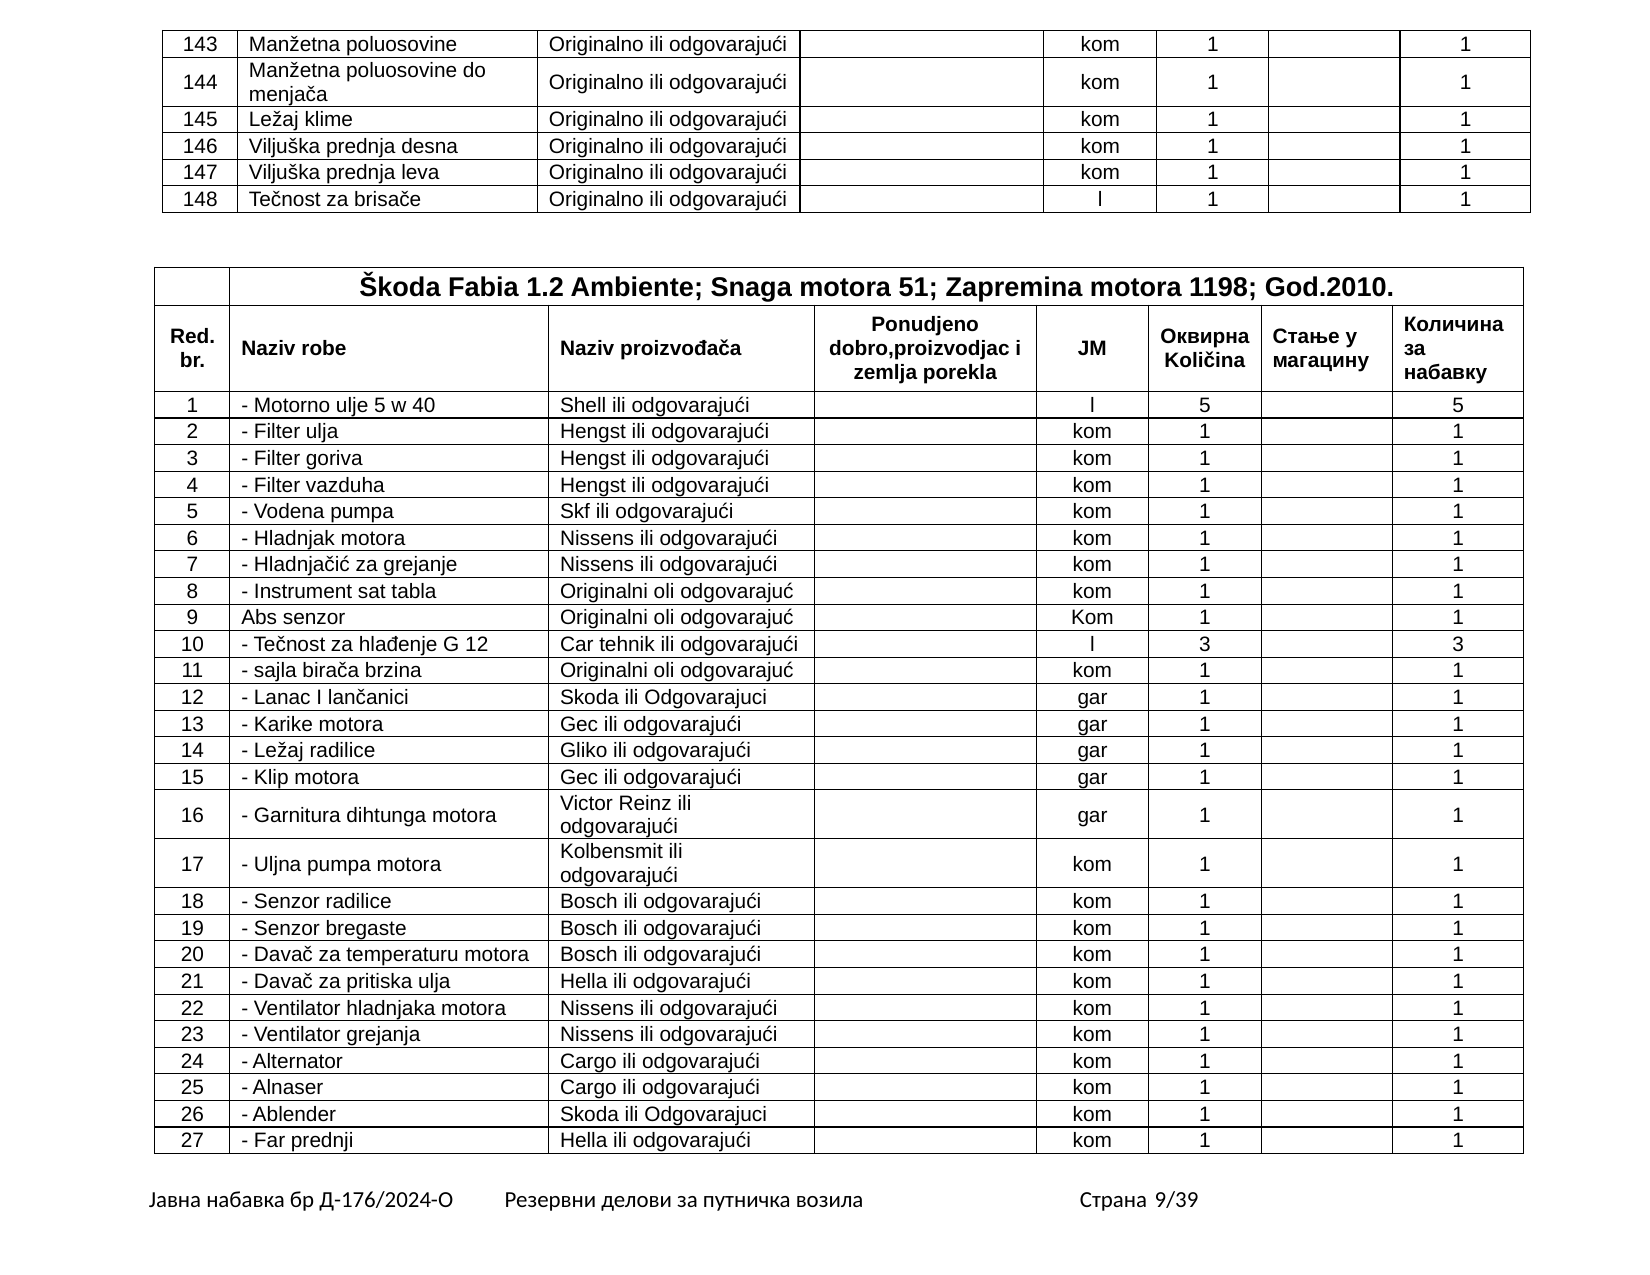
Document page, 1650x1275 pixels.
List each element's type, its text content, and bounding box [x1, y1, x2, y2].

table_cell Kolbensmit ili odgovarajući [549, 839, 814, 887]
table_cell Abs senzor [230, 605, 548, 630]
table_cell Originalni oli odgovarajuć [549, 658, 814, 683]
table_cell 1 [1157, 107, 1268, 132]
table_cell 1 [1149, 1101, 1261, 1126]
table_cell 1 [1149, 605, 1261, 630]
table_cell kom [1037, 525, 1148, 550]
table_cell 1 [1393, 1128, 1523, 1153]
table_cell Kom [1037, 605, 1148, 630]
table_cell 1 [1149, 1048, 1261, 1073]
table_cell 1 [1393, 764, 1523, 789]
table_cell 145 [163, 107, 237, 132]
table_cell - Vodena pumpa [230, 498, 548, 524]
table_cell [815, 551, 1036, 577]
table_cell Skf ili odgovarajući [549, 498, 814, 524]
table_cell 146 [163, 133, 237, 159]
table_cell - Instrument sat tabla [230, 578, 548, 603]
table_cell - Davač za pritiska ulja [230, 968, 548, 993]
table_cell 1 [1393, 839, 1523, 887]
table_cell 1 [1157, 133, 1268, 159]
table_cell 5 [1393, 392, 1523, 417]
table_cell 1 [1149, 968, 1261, 993]
table_cell 11 [155, 658, 229, 683]
table_cell [815, 1074, 1036, 1100]
table_cell [1262, 888, 1392, 914]
table_cell kom [1037, 995, 1148, 1020]
table_cell [815, 392, 1036, 417]
table_cell 3 [1149, 631, 1261, 657]
table_cell 1 [1157, 160, 1268, 185]
table_cell 1 [1393, 472, 1523, 497]
table_header [155, 268, 229, 304]
table_cell - Filter ulja [230, 419, 548, 444]
table_cell 12 [155, 684, 229, 710]
table_cell 1 [1149, 915, 1261, 940]
table_cell kom [1037, 1048, 1148, 1073]
table_cell - Alternator [230, 1048, 548, 1073]
table_cell 10 [155, 631, 229, 657]
table_cell 24 [155, 1048, 229, 1073]
table_cell 1 [1149, 684, 1261, 710]
table_cell 1 [1149, 888, 1261, 914]
table_cell Car tehnik ili odgovarajući [549, 631, 814, 657]
table_cell 3 [155, 445, 229, 471]
table_cell [1269, 186, 1399, 212]
table_cell 15 [155, 764, 229, 789]
table_cell 1 [1393, 941, 1523, 967]
table_cell [815, 1048, 1036, 1073]
table_cell [1262, 737, 1392, 763]
table_cell Hella ili odgovarajući [549, 1128, 814, 1153]
table_cell Bosch ili odgovarajući [549, 915, 814, 940]
table_cell Bosch ili odgovarajući [549, 888, 814, 914]
table_cell kom [1037, 472, 1148, 497]
table_cell 1 [1393, 445, 1523, 471]
table_cell 17 [155, 839, 229, 887]
table_cell [1269, 107, 1399, 132]
table_cell 21 [155, 968, 229, 993]
table_cell 1 [1393, 525, 1523, 550]
table_cell Red. br. [155, 306, 229, 391]
table_cell Nissens ili odgovarajući [549, 551, 814, 577]
table_header Škoda Fabia 1.2 Ambiente; Snaga motora 51; Zapremina motora 1198; God.2010. [230, 268, 1523, 304]
table_cell 1 [1149, 419, 1261, 444]
table_cell l [1037, 631, 1148, 657]
table_cell Manžetna poluosovine do menjača [238, 58, 537, 106]
table_cell [1269, 58, 1399, 106]
table_cell [1262, 915, 1392, 940]
table_cell 1 [1149, 1128, 1261, 1153]
table_cell - Filter vazduha [230, 472, 548, 497]
table_cell - Klip motora [230, 764, 548, 789]
table_cell [1262, 764, 1392, 789]
table_cell - Motorno ulje 5 w 40 [230, 392, 548, 417]
table_cell 1 [1149, 711, 1261, 736]
table_cell Gec ili odgovarajući [549, 764, 814, 789]
table_cell [1269, 31, 1399, 57]
table_cell 1 [1401, 133, 1530, 159]
table_cell [1262, 1048, 1392, 1073]
table_cell - Filter goriva [230, 445, 548, 471]
table_cell 147 [163, 160, 237, 185]
table_cell 1 [1393, 711, 1523, 736]
table_cell [1262, 525, 1392, 550]
table_cell 148 [163, 186, 237, 212]
table_cell [1262, 445, 1392, 471]
table_cell kom [1037, 1101, 1148, 1126]
table_cell kom [1037, 445, 1148, 471]
table_cell kom [1037, 915, 1148, 940]
table_cell [815, 995, 1036, 1020]
table_cell Ponudjeno dobro,proizvodjac i zemlja porekla [815, 306, 1036, 391]
table_cell [1262, 631, 1392, 657]
table_cell [1262, 1021, 1392, 1047]
table_cell [1262, 551, 1392, 577]
table_cell [815, 1021, 1036, 1047]
table_cell kom [1037, 498, 1148, 524]
table_cell 1 [1401, 58, 1530, 106]
table_cell Originalno ili odgovarajući [538, 133, 799, 159]
table_cell 1 [1393, 1021, 1523, 1047]
table_cell 27 [155, 1128, 229, 1153]
table_cell 22 [155, 995, 229, 1020]
table_cell [815, 498, 1036, 524]
table_cell 1 [1149, 658, 1261, 683]
table_cell 1 [1393, 790, 1523, 838]
table_cell 7 [155, 551, 229, 577]
table_cell [1262, 790, 1392, 838]
table_cell JM [1037, 306, 1148, 391]
table_cell Originalno ili odgovarajući [538, 31, 799, 57]
table_cell Cargo ili odgovarajući [549, 1048, 814, 1073]
table_cell kom [1044, 58, 1156, 106]
table_cell ОквирнаKoličina [1149, 306, 1261, 391]
table_cell 1 [1149, 1074, 1261, 1100]
table_cell - Senzor radilice [230, 888, 548, 914]
table_cell l [1037, 392, 1148, 417]
table_cell - Ventilator grejanja [230, 1021, 548, 1047]
table_cell [801, 107, 1043, 132]
table_cell [1269, 160, 1399, 185]
table_cell - Hladnjak motora [230, 525, 548, 550]
table_cell 13 [155, 711, 229, 736]
table_cell 1 [1393, 419, 1523, 444]
table_cell - Lanac I lančanici [230, 684, 548, 710]
table_cell kom [1037, 968, 1148, 993]
table_cell [1269, 133, 1399, 159]
table_cell 2 [155, 419, 229, 444]
table_cell Gliko ili odgovarajući [549, 737, 814, 763]
table_cell 143 [163, 31, 237, 57]
table_cell 1 [1149, 472, 1261, 497]
table_cell Manžetna poluosovine [238, 31, 537, 57]
table_cell kom [1037, 839, 1148, 887]
table_cell kom [1037, 578, 1148, 603]
table_cell 18 [155, 888, 229, 914]
table_cell kom [1037, 551, 1148, 577]
table_cell kom [1037, 888, 1148, 914]
table_cell [801, 133, 1043, 159]
table_cell Originalni oli odgovarajuć [549, 605, 814, 630]
table_cell 1 [1401, 160, 1530, 185]
table_cell 1 [1401, 31, 1530, 57]
table_cell [815, 525, 1036, 550]
table_cell 26 [155, 1101, 229, 1126]
table_cell [801, 58, 1043, 106]
table_cell [815, 472, 1036, 497]
table_cell 5 [1149, 392, 1261, 417]
table_cell Viljuška prednja leva [238, 160, 537, 185]
table_cell Shell ili odgovarajući [549, 392, 814, 417]
table_cell [1262, 419, 1392, 444]
table_cell - Davač za temperaturu motora [230, 941, 548, 967]
table_cell [815, 839, 1036, 887]
table_cell [815, 711, 1036, 736]
table_cell [815, 419, 1036, 444]
table_cell Victor Reinz ili odgovarajući [549, 790, 814, 838]
table_cell [815, 631, 1036, 657]
table_cell Originalno ili odgovarajući [538, 107, 799, 132]
table_cell 6 [155, 525, 229, 550]
table_cell 1 [1149, 525, 1261, 550]
table_cell - Senzor bregaste [230, 915, 548, 940]
table_cell 1 [1149, 551, 1261, 577]
table_cell [1262, 941, 1392, 967]
table_cell 1 [1393, 658, 1523, 683]
table_cell 1 [1149, 578, 1261, 603]
table_cell - Ležaj radilice [230, 737, 548, 763]
table_cell Originalno ili odgovarajući [538, 160, 799, 185]
table_cell 14 [155, 737, 229, 763]
table_cell 23 [155, 1021, 229, 1047]
table_cell 19 [155, 915, 229, 940]
table_cell gar [1037, 790, 1148, 838]
table_cell 1 [1393, 1101, 1523, 1126]
table_cell 1 [1157, 31, 1268, 57]
table_cell gar [1037, 684, 1148, 710]
table_cell [801, 186, 1043, 212]
table_cell 1 [1393, 684, 1523, 710]
table_cell [1262, 684, 1392, 710]
table_cell - Uljna pumpa motora [230, 839, 548, 887]
table_cell [815, 968, 1036, 993]
table_cell Nissens ili odgovarajući [549, 1021, 814, 1047]
table_cell [815, 1128, 1036, 1153]
table_cell kom [1037, 1021, 1148, 1047]
table_cell [815, 941, 1036, 967]
table_cell 1 [155, 392, 229, 417]
table_cell 1 [1149, 790, 1261, 838]
table_cell 1 [1149, 445, 1261, 471]
table_cell - Ablender [230, 1101, 548, 1126]
table_cell [815, 605, 1036, 630]
table_cell [815, 915, 1036, 940]
table_cell [815, 578, 1036, 603]
table_cell [1262, 498, 1392, 524]
table_cell l [1044, 186, 1156, 212]
table_cell Originalni oli odgovarajuć [549, 578, 814, 603]
table_cell [815, 658, 1036, 683]
table_cell [1262, 605, 1392, 630]
table_cell [815, 764, 1036, 789]
table_cell gar [1037, 737, 1148, 763]
table_cell 144 [163, 58, 237, 106]
table_cell Стање у магацину [1262, 306, 1392, 391]
table_cell 1 [1149, 498, 1261, 524]
table_cell 25 [155, 1074, 229, 1100]
table_cell 1 [1393, 1048, 1523, 1073]
table_cell kom [1037, 1074, 1148, 1100]
table_cell 1 [1393, 995, 1523, 1020]
table_cell 5 [155, 498, 229, 524]
table_cell [1262, 392, 1392, 417]
table_cell - Ventilator hladnjaka motora [230, 995, 548, 1020]
table_cell Gec ili odgovarajući [549, 711, 814, 736]
table_cell Naziv proizvođača [549, 306, 814, 391]
table_cell kom [1037, 419, 1148, 444]
table_cell - Far prednji [230, 1128, 548, 1153]
table_cell [1262, 968, 1392, 993]
table_cell [815, 737, 1036, 763]
table_cell 1 [1157, 186, 1268, 212]
table_cell Hengst ili odgovarajući [549, 445, 814, 471]
table_cell - Hladnjačić za grejanje [230, 551, 548, 577]
table_cell [815, 445, 1036, 471]
table_cell [1262, 839, 1392, 887]
table_cell Viljuška prednja desna [238, 133, 537, 159]
table_cell 1 [1149, 1021, 1261, 1047]
table_cell Nissens ili odgovarajući [549, 995, 814, 1020]
table_cell Bosch ili odgovarajući [549, 941, 814, 967]
table_cell Originalno ili odgovarajući [538, 58, 799, 106]
table_cell Nissens ili odgovarajući [549, 525, 814, 550]
table_cell kom [1037, 941, 1148, 967]
table_cell gar [1037, 764, 1148, 789]
table_cell kom [1044, 107, 1156, 132]
table_cell Skoda ili Odgovarajuci [549, 1101, 814, 1126]
table_cell Hengst ili odgovarajući [549, 472, 814, 497]
table_cell 1 [1393, 551, 1523, 577]
table_cell [801, 160, 1043, 185]
table_cell 1 [1401, 186, 1530, 212]
table_cell 1 [1393, 1074, 1523, 1100]
table_cell [1262, 658, 1392, 683]
table_cell - Alnaser [230, 1074, 548, 1100]
table_cell 1 [1393, 605, 1523, 630]
table_cell 20 [155, 941, 229, 967]
table_cell [1262, 1074, 1392, 1100]
table_cell 8 [155, 578, 229, 603]
table_cell kom [1044, 31, 1156, 57]
table_cell Ležaj klime [238, 107, 537, 132]
table_cell 1 [1393, 888, 1523, 914]
table_cell kom [1037, 658, 1148, 683]
table_cell gar [1037, 711, 1148, 736]
table_cell 9 [155, 605, 229, 630]
table_cell 1 [1393, 915, 1523, 940]
table_cell - sajla birača brzina [230, 658, 548, 683]
table_cell Tečnost za brisače [238, 186, 537, 212]
table_cell 1 [1149, 995, 1261, 1020]
table_cell 1 [1393, 498, 1523, 524]
table_cell Hengst ili odgovarajući [549, 419, 814, 444]
table_cell 1 [1149, 839, 1261, 887]
table_cell 3 [1393, 631, 1523, 657]
table_cell [1262, 995, 1392, 1020]
table_cell kom [1044, 133, 1156, 159]
table_cell Hella ili odgovarajući [549, 968, 814, 993]
table_cell [815, 684, 1036, 710]
table_cell 1 [1149, 764, 1261, 789]
table_cell 16 [155, 790, 229, 838]
table_cell [801, 31, 1043, 57]
table_cell [815, 790, 1036, 838]
table_cell 1 [1149, 941, 1261, 967]
table_cell Skoda ili Odgovarajuci [549, 684, 814, 710]
table_cell 1 [1157, 58, 1268, 106]
table_cell [815, 888, 1036, 914]
table_cell Naziv robe [230, 306, 548, 391]
table_cell 4 [155, 472, 229, 497]
table_cell Cargo ili odgovarajući [549, 1074, 814, 1100]
table_cell kom [1044, 160, 1156, 185]
table_cell 1 [1393, 737, 1523, 763]
table_cell 1 [1401, 107, 1530, 132]
table_cell - Tečnost za hlađenje G 12 [230, 631, 548, 657]
table_cell 1 [1149, 737, 1261, 763]
table_cell Количина за набавку [1393, 306, 1523, 391]
table_cell 1 [1393, 578, 1523, 603]
table_cell [1262, 472, 1392, 497]
table_cell [1262, 578, 1392, 603]
table_cell [1262, 1101, 1392, 1126]
table_cell Originalno ili odgovarajući [538, 186, 799, 212]
table_cell 1 [1393, 968, 1523, 993]
table_cell kom [1037, 1128, 1148, 1153]
table_cell - Karike motora [230, 711, 548, 736]
table_cell [1262, 1128, 1392, 1153]
table_cell [815, 1101, 1036, 1126]
table_cell - Garnitura dihtunga motora [230, 790, 548, 838]
table_cell [1262, 711, 1392, 736]
